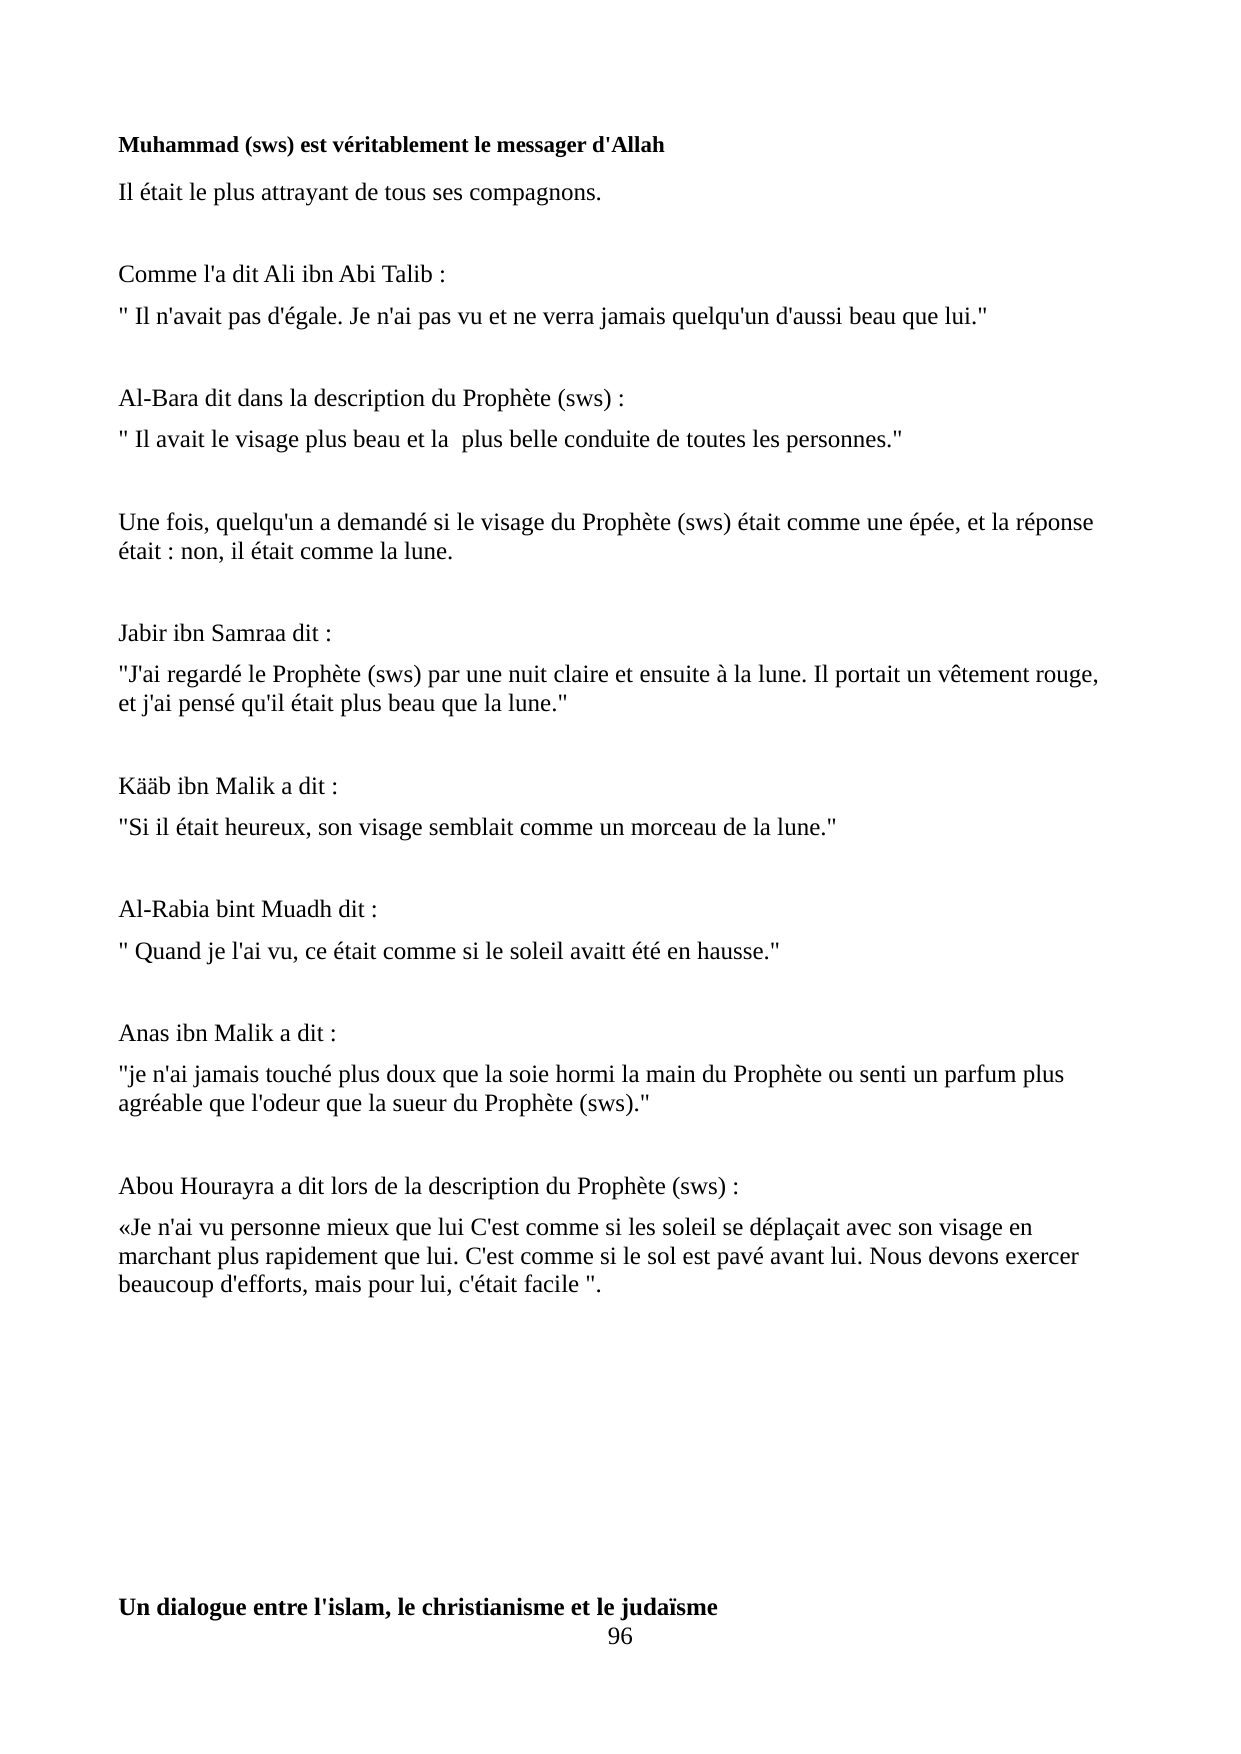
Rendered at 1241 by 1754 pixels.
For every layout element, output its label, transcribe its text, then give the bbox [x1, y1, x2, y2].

text "J'ai regardé le Prophète (sws) par une nuit claire et ensuite à la lune. Il portait un vêtement rouge, et j'ai pensé qu'il était plus beau que la lune." [118, 659, 1122, 717]
text Al-Bara dit dans la description du Prophète (sws) : [118, 383, 1122, 412]
text " Il n'avait pas d'égale. Je n'ai pas vu et ne verra jamais quelqu'un d'aussi beau que lui." [118, 301, 1122, 329]
text Abou Hourayra a dit lors de la description du Prophète (sws) : [118, 1171, 1122, 1199]
text "je n'ai jamais touché plus doux que la soie hormi la main du Prophète ou senti un parfum plus agréable que l'odeur que la sueur du Prophète (sws)." [118, 1059, 1122, 1117]
text Jabir ibn Samraa dit : [118, 618, 1122, 647]
text Anas ibn Malik a dit : [118, 1018, 1122, 1047]
text Kääb ibn Malik a dit : [118, 771, 1122, 799]
text " Quand je l'ai vu, ce était comme si le soleil avaitt été en hausse." [118, 936, 1122, 964]
text Un dialogue entre l'islam, le christianisme et le judaïsme [118, 1592, 1122, 1621]
text " Il avait le visage plus beau et la plus belle conduite de toutes les personnes." [118, 424, 1122, 453]
text Al-Rabia bint Muadh dit : [118, 894, 1122, 923]
text Il était le plus attrayant de tous ses compagnons. [118, 177, 1122, 206]
text «Je n'ai vu personne mieux que lui C'est comme si les soleil se déplaçait avec son visage en marchant plus rapidement que lui. C'est comme si le sol est pavé avant lui. Nous devons exercer beaucoup d'efforts, mais pour lui, c'était facile ". [118, 1212, 1122, 1298]
text Comme l'a dit Ali ibn Abi Talib : [118, 259, 1122, 288]
text "Si il était heureux, son visage semblait comme un morceau de la lune." [118, 812, 1122, 841]
text Une fois, quelqu'un a demandé si le visage du Prophète (sws) était comme une épée, et la réponse était : non, il était comme la lune. [118, 507, 1122, 564]
